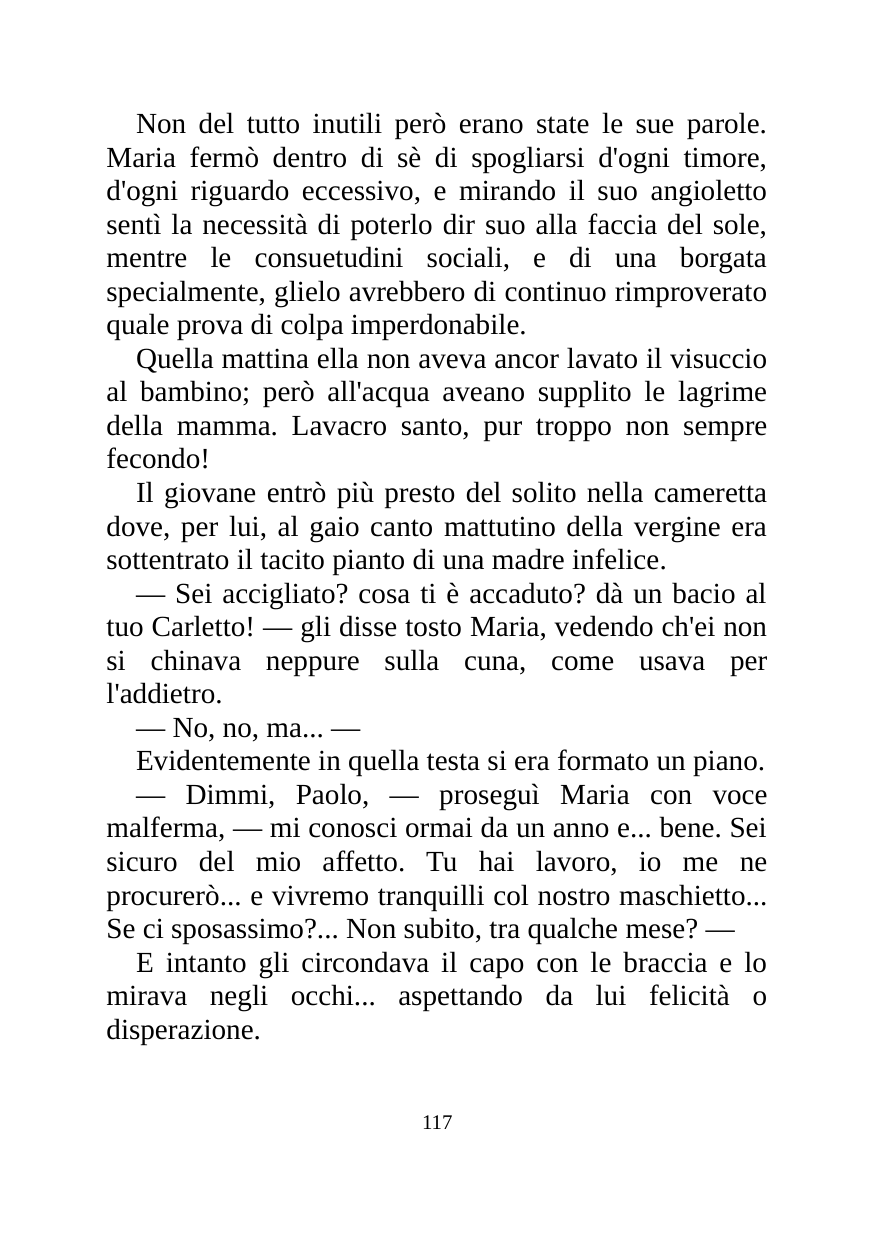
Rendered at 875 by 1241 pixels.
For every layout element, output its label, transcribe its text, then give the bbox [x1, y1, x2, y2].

text — Sei accigliato? cosa ti è accaduto? dà un bacio al tuo Carletto! — gli disse tosto Maria, vedendo ch'ei non si chinava neppure sulla cuna, come usava per l'addietro. [106, 576, 768, 710]
text Non del tutto inutili però erano state le sue parole. Maria fermò dentro di sè di spogliarsi d'ogni timore, d'ogni riguardo eccessivo, e mirando il suo angioletto sentì la necessità di poterlo dir suo alla faccia del sole, mentre le consuetudini sociali, e di una borgata specialmente, glielo avrebbero di continuo rimproverato quale prova di colpa imperdonabile. [106, 106, 768, 341]
text — No, no, ma... — [106, 710, 768, 743]
text Il giovane entrò più presto del solito nella cameretta dove, per lui, al gaio canto mattutino della vergine era sottentrato il tacito pianto di una madre infelice. [106, 475, 768, 576]
text — Dimmi, Paolo, — proseguì Maria con voce malferma, — mi conosci ormai da un anno e... bene. Sei sicuro del mio affetto. Tu hai lavoro, io me ne procurerò... e vivremo tranquilli col nostro maschietto... Se ci sposassimo?... Non subito, tra qualche mese? — [106, 777, 768, 945]
text Quella mattina ella non aveva ancor lavato il visuccio al bambino; però all'acqua aveano supplito le lagrime della mamma. Lavacro santo, pur troppo non sempre fecondo! [106, 341, 768, 475]
text E intanto gli circondava il capo con le braccia e lo mirava negli occhi... aspettando da lui felicità o disperazione. [106, 945, 768, 1045]
text Evidentemente in quella testa si era formato un piano. [106, 743, 768, 777]
